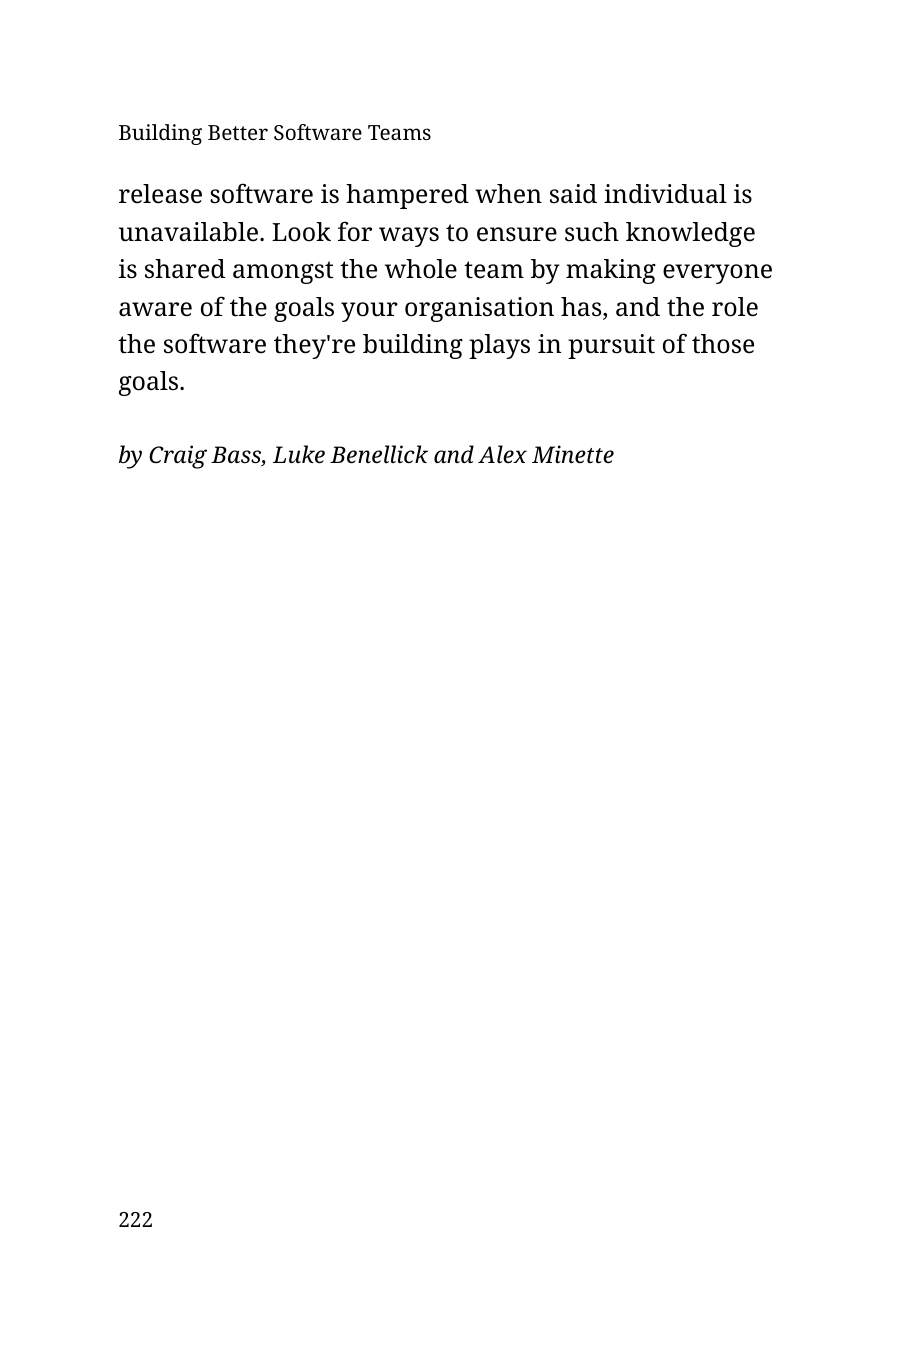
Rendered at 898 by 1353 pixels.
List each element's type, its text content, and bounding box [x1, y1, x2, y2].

text by Craig Bass, Luke Benellick and Alex Minette [118, 439, 779, 470]
text release software is hampered when said individual is unavailable. Look for ways to ensure such knowledge is shared amongst the whole team by making everyone aware of the goals your organisation has, and the role the software they're building plays in pursuit of those goals. [118, 177, 779, 398]
